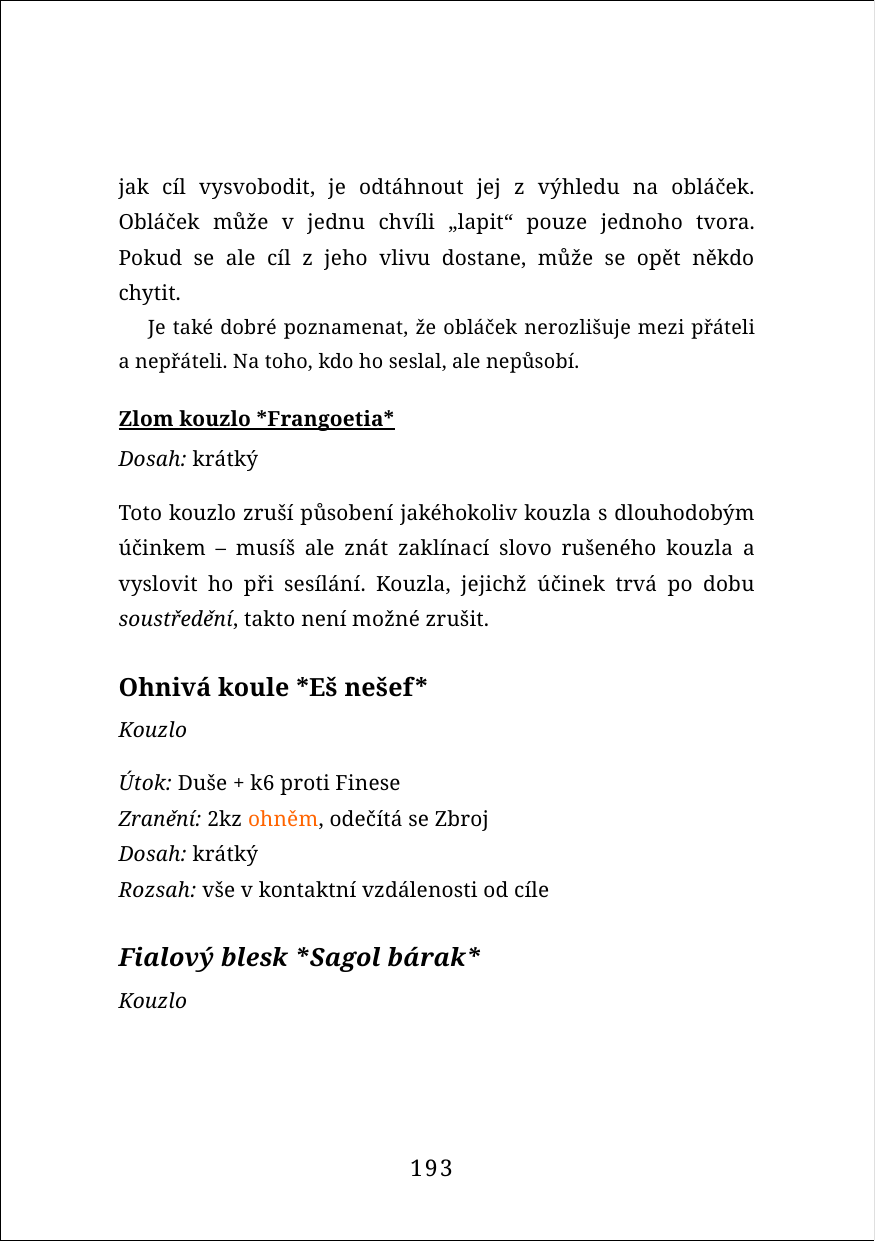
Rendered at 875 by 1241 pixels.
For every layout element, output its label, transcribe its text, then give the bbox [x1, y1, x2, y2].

text Kouzlo [118, 715, 756, 744]
text Útok: Duše + k6 proti Finese Zranění: 2kz ohněm, odečítá se Zbroj Dosah: krátký Rozsah: vše v kontaktní vzdálenosti od cíle [118, 768, 756, 903]
text jak cíl vysvobodit, je odtáhnout jej z výhledu na obláček. Obláček může v jednu chvíli „lapit“ pouze jednoho tvora. Pokud se ale cíl z jeho vlivu dostane, může se opět někdo chytit. Je také dobré poznamenat, že obláček nerozlišuje mezi přáteli a nepřáteli. Na toho, kdo ho seslal, ale nepůsobí. [118, 172, 756, 374]
subtitle Zlom kouzlo *Frangoetia* [118, 404, 756, 433]
subtitle Fialový blesk *Sagol bárak* [118, 940, 756, 974]
text Dosah: krátký [118, 444, 756, 473]
text Kouzlo [118, 986, 756, 1014]
subtitle Ohnivá koule *Eš nešef* [118, 669, 756, 703]
text Toto kouzlo zruší působení jakéhokoliv kouzla s dlouhodobým účinkem – musíš ale znát zaklínací slovo rušeného kouzla a vyslovit ho při sesílání. Kouzla, jejichž účinek trvá po dobu soustředění, takto není možné zrušit. [118, 498, 756, 633]
